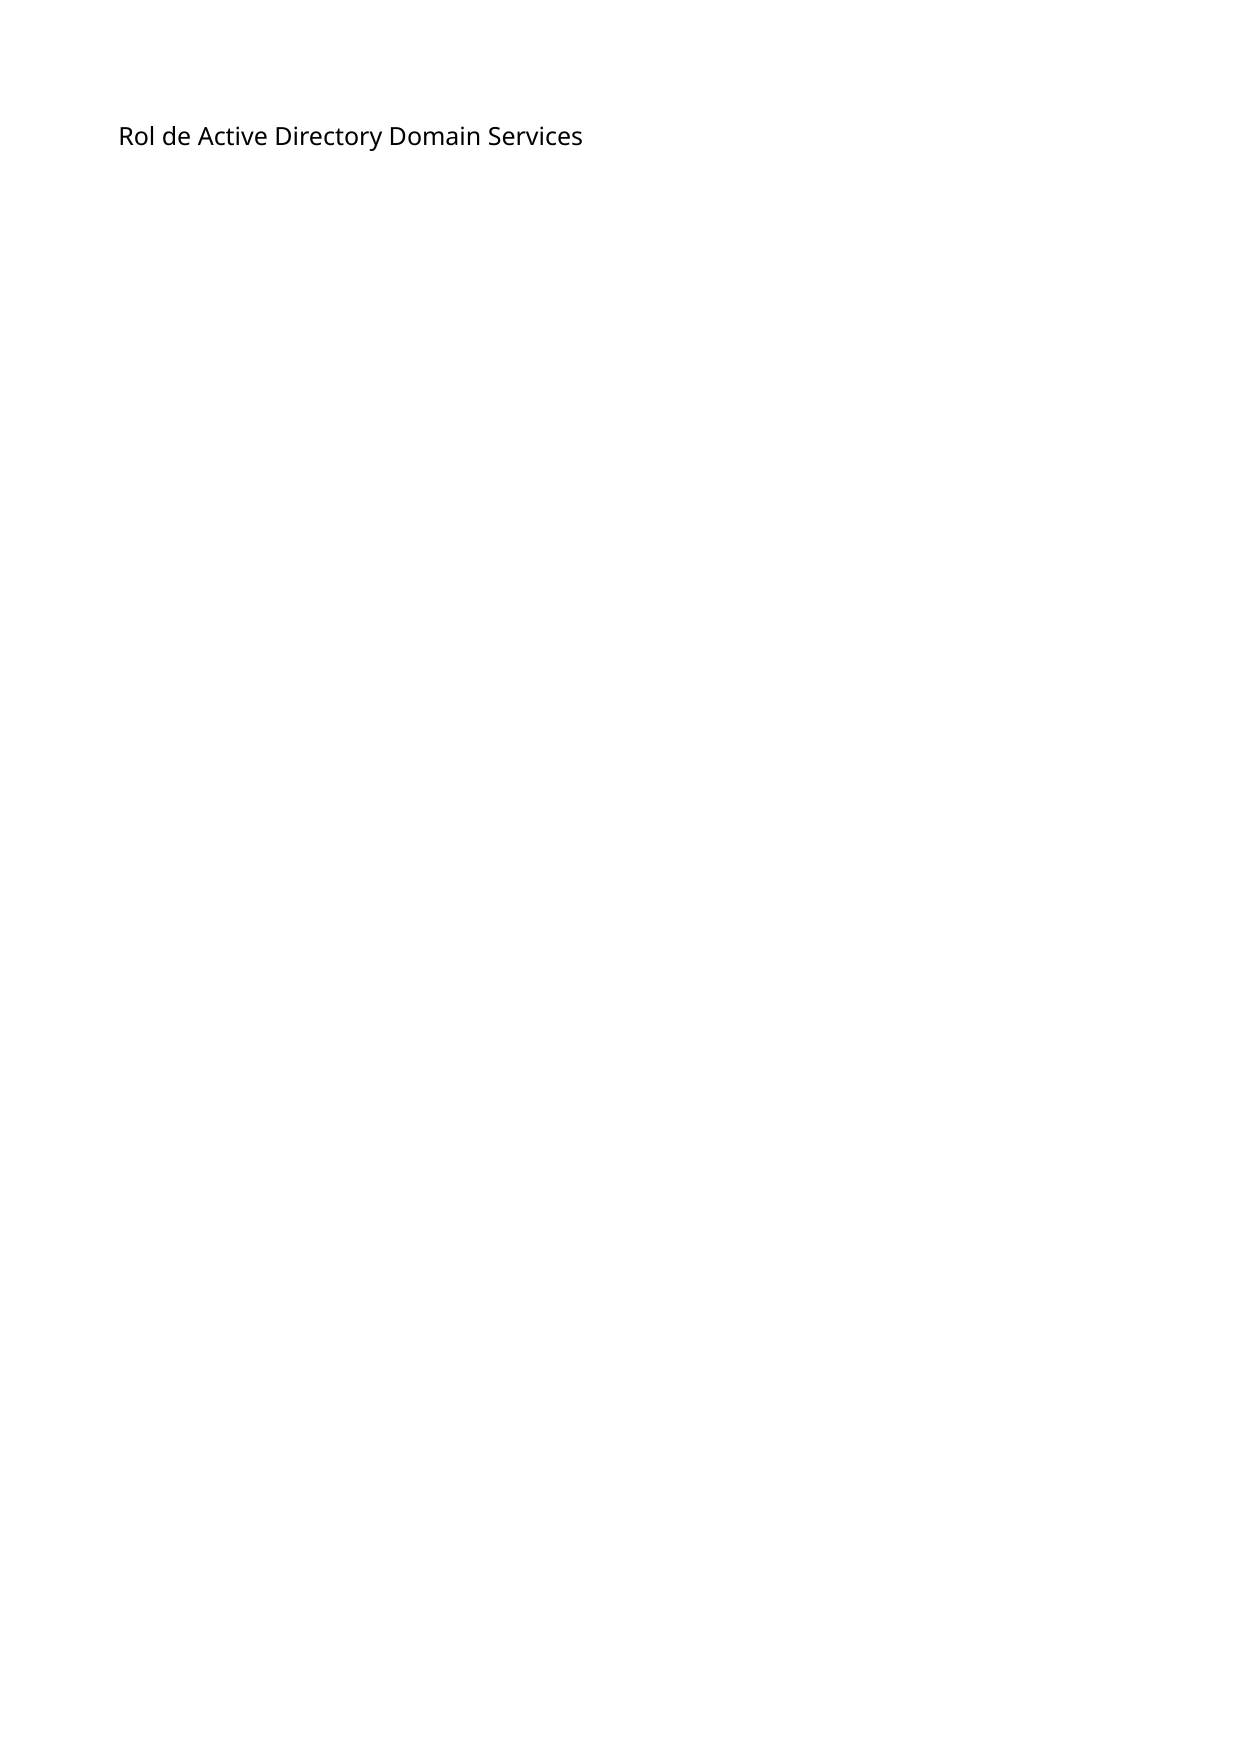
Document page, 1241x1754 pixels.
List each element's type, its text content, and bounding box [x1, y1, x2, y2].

text Rol de Active Directory Domain Services [118, 118, 1122, 152]
